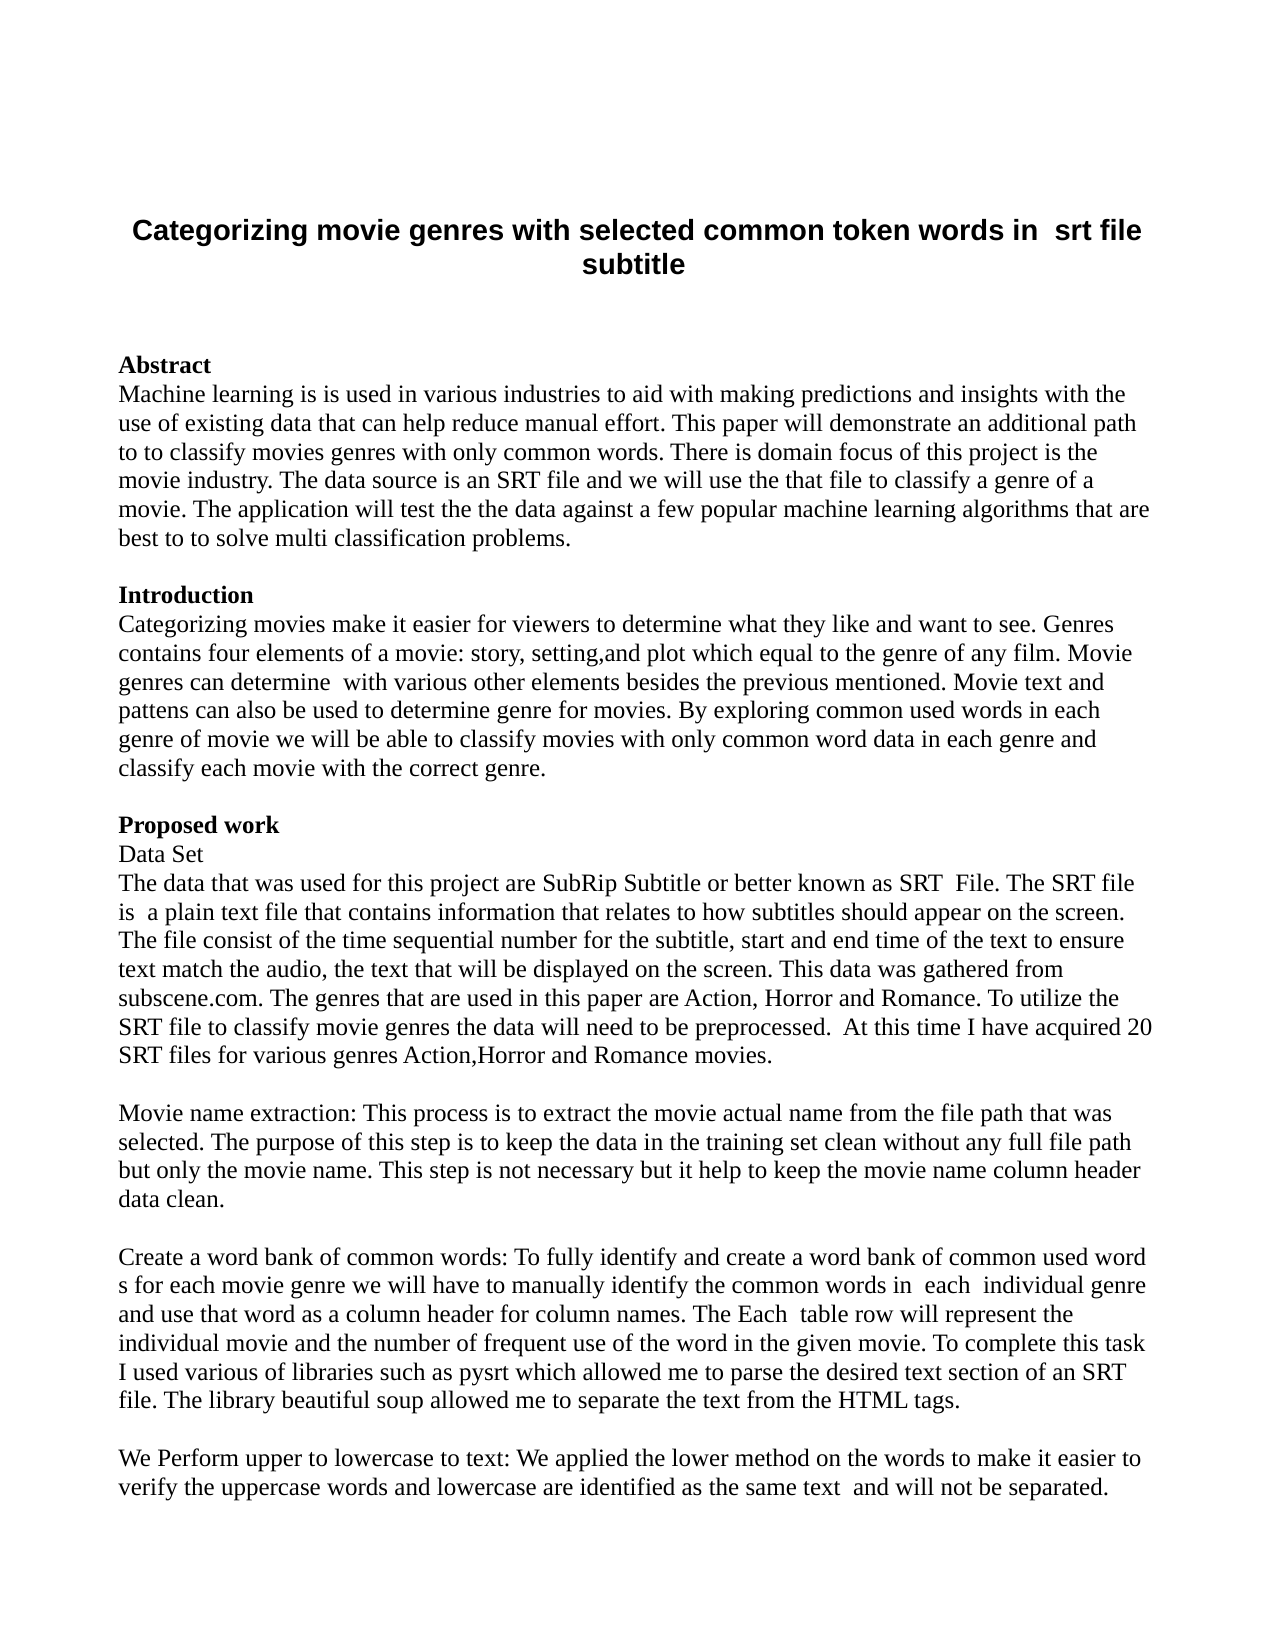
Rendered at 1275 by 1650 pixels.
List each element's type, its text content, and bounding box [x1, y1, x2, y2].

text We Perform upper to lowercase to text: We applied the lower method on the words to make it easier to verify the uppercase words and lowercase are identified as the same text and will not be separated. [118, 1443, 1157, 1500]
text Movie name extraction: This process is to extract the movie actual name from the file path that was selected. The purpose of this step is to keep the data in the training set clean without any full file path but only the movie name. This step is not necessary but it help to keep the movie name column header data clean. [118, 1098, 1157, 1213]
text Data Set [118, 839, 1157, 868]
text The data that was used for this project are SubRip Subtitle or better known as SRT File. The SRT file is a plain text file that contains information that relates to how subtitles should appear on the screen. The file consist of the time sequential number for the subtitle, start and end time of the text to ensure text match the audio, the text that will be displayed on the screen. This data was gathered from subscene.com. The genres that are used in this paper are Action, Horror and Romance. To utilize the SRT file to classify movie genres the data will need to be preprocessed. At this time I have acquired 20 SRT files for various genres Action,Horror and Romance movies. [118, 868, 1157, 1069]
text Abstract [118, 350, 1157, 379]
subtitle Categorizing movie genres with selected common token words in srt file subtitle [118, 213, 1157, 280]
text Create a word bank of common words: To fully identify and create a word bank of common used word s for each movie genre we will have to manually identify the common words in each individual genre and use that word as a column header for column names. The Each table row will represent the individual movie and the number of frequent use of the word in the given movie. To complete this task I used various of libraries such as pysrt which allowed me to parse the desired text section of an SRT file. The library beautiful soup allowed me to separate the text from the HTML tags. [118, 1242, 1157, 1414]
text Machine learning is is used in various industries to aid with making predictions and insights with the use of existing data that can help reduce manual effort. This paper will demonstrate an additional path to to classify movies genres with only common words. There is domain focus of this project is the movie industry. The data source is an SRT file and we will use the that file to classify a genre of a movie. The application will test the the data against a few popular machine learning algorithms that are best to to solve multi classification problems. [118, 379, 1157, 552]
text Introduction [118, 580, 1157, 609]
text Categorizing movies make it easier for viewers to determine what they like and want to see. Genres contains four elements of a movie: story, setting,and plot which equal to the genre of any film. Movie genres can determine with various other elements besides the previous mentioned. Movie text and pattens can also be used to determine genre for movies. By exploring common used words in each genre of movie we will be able to classify movies with only common word data in each genre and classify each movie with the correct genre. [118, 609, 1157, 782]
text Proposed work [118, 810, 1157, 839]
